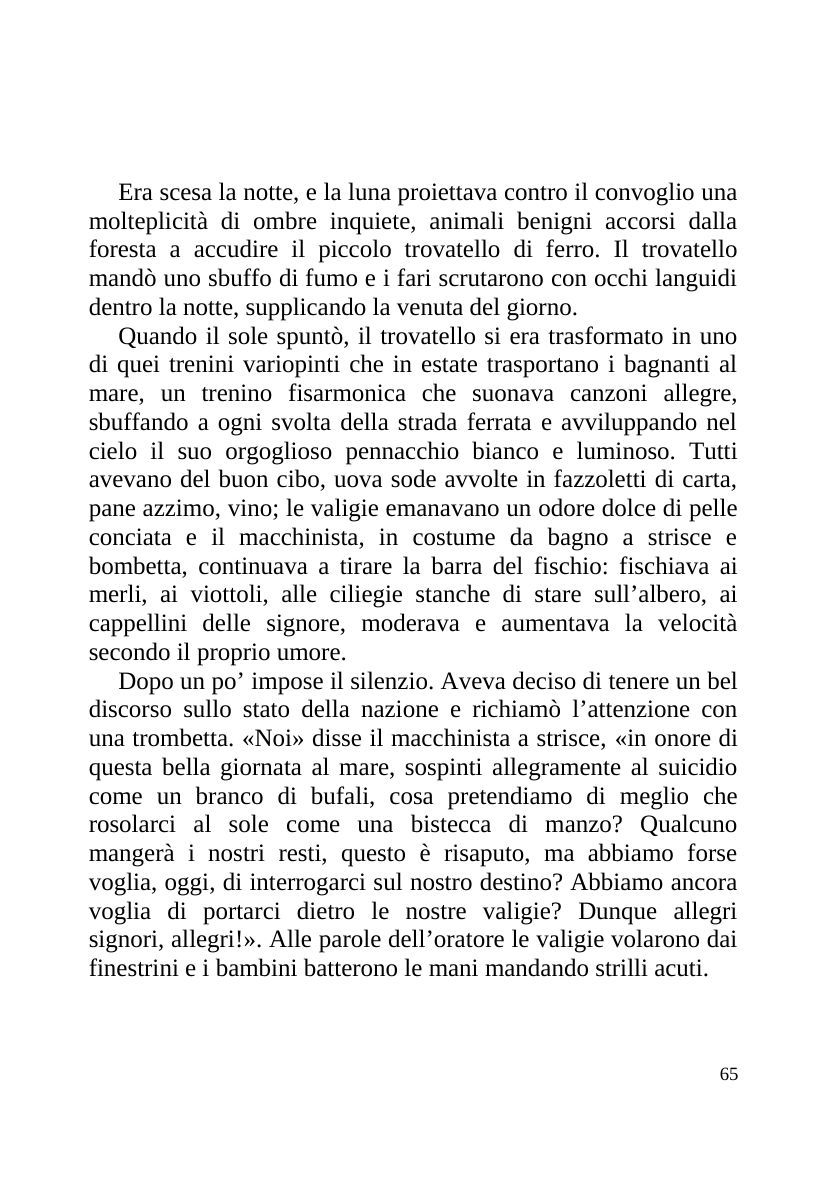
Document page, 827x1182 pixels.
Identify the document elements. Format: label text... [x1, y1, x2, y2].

text Era scesa la notte, e la luna proiettava contro il convoglio una molteplicità di ombre inquiete, animali benigni accorsi dalla foresta a accudire il piccolo trovatello di ferro. Il trovatello mandò uno sbuffo di fumo e i fari scrutarono con occhi languidi dentro la notte, supplicando la venuta del giorno. [88, 177, 738, 321]
text Quando il sole spuntò, il trovatello si era trasformato in uno di quei trenini variopinti che in estate trasportano i bagnanti al mare, un trenino fisarmonica che suonava canzoni allegre, sbuffando a ogni svolta della strada ferrata e avviluppando nel cielo il suo orgoglioso pennacchio bianco e luminoso. Tutti avevano del buon cibo, uova sode avvolte in fazzoletti di carta, pane azzimo, vino; le valigie emanavano un odore dolce di pelle conciata e il macchinista, in costume da bagno a strisce e bombetta, continuava a tirare la barra del fischio: fischiava ai merli, ai viottoli, alle ciliegie stanche di stare sull’albero, ai cappellini delle signore, moderava e aumentava la velocità secondo il proprio umore. [88, 321, 738, 666]
text Dopo un po’ impose il silenzio. Aveva deciso di tenere un bel discorso sullo stato della nazione e richiamò l’attenzione con una trombetta. «Noi» disse il macchinista a strisce, «in onore di questa bella giornata al mare, sospinti allegramente al suicidio come un branco di bufali, cosa pretendiamo di meglio che rosolarci al sole come una bistecca di manzo? Qualcuno mangerà i nostri resti, questo è risaputo, ma abbiamo forse voglia, oggi, di interrogarci sul nostro destino? Abbiamo ancora voglia di portarci dietro le nostre valigie? Dunque allegri signori, allegri!». Alle parole dell’oratore le valigie volarono dai finestrini e i bambini batterono le mani mandando strilli acuti. [88, 666, 738, 982]
